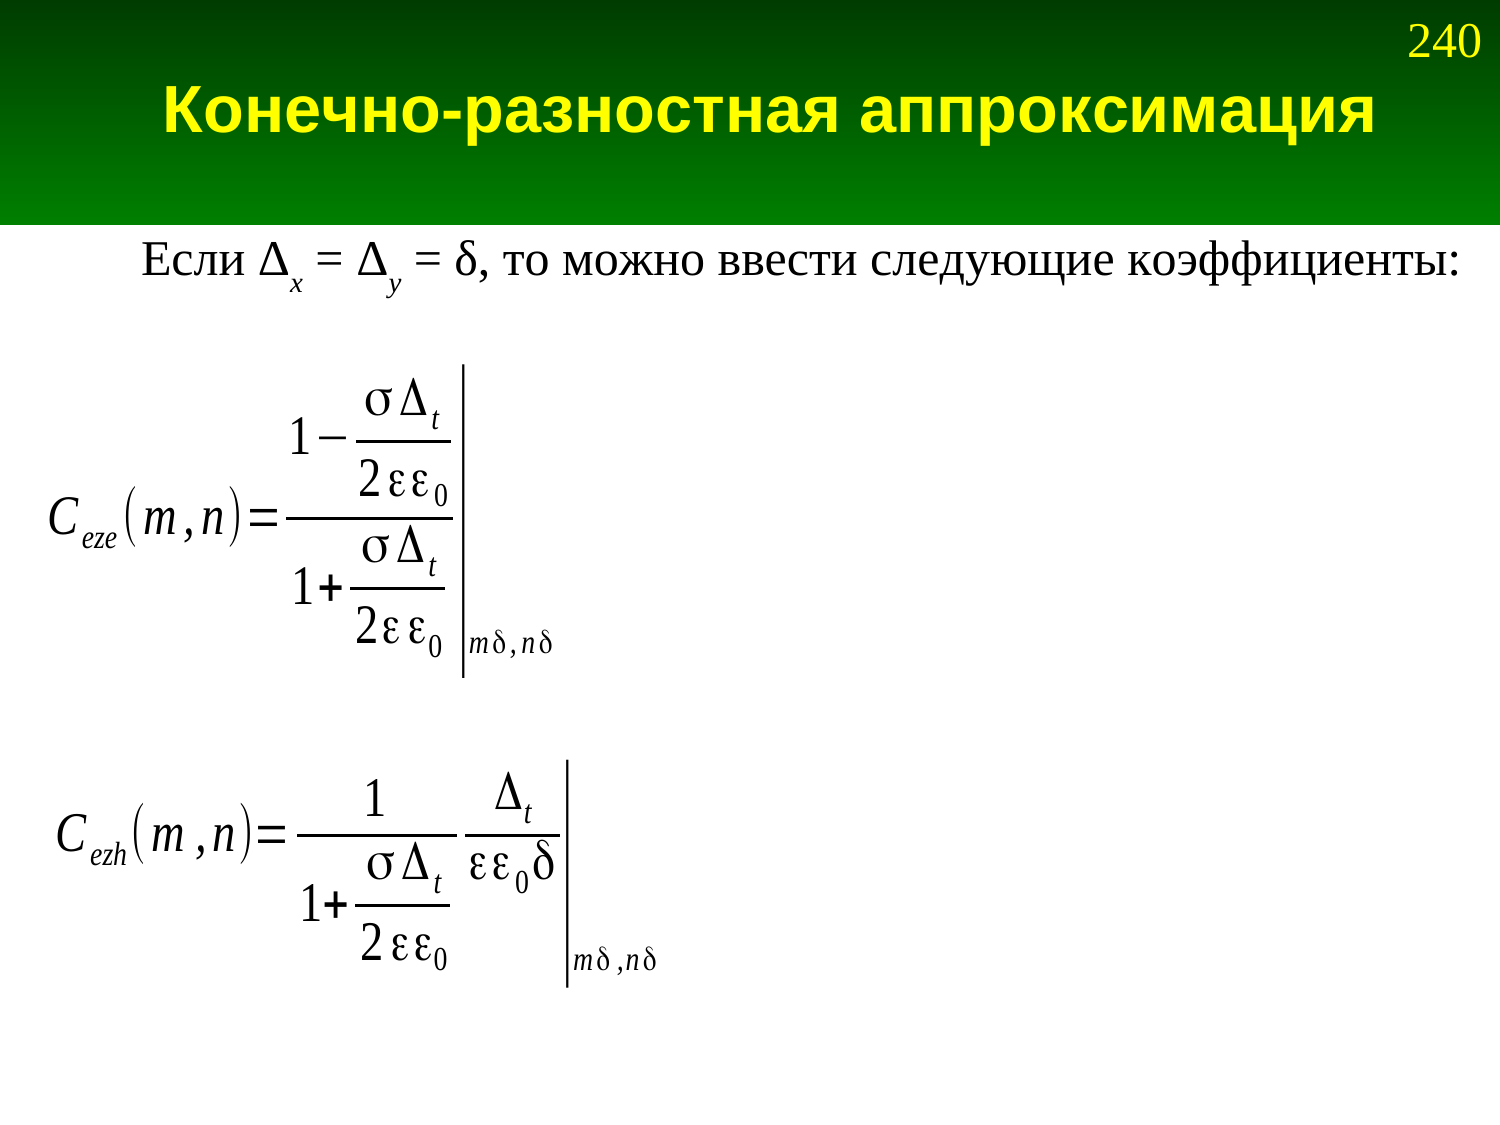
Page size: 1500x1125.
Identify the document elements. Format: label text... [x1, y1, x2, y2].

chart [43, 756, 670, 991]
text_box Если Δx = Δy = δ, то можно ввести следующие коэффициенты: [126, 218, 1477, 306]
title Конечно-разностная аппроксимация [100, 7, 1441, 204]
chart [35, 359, 565, 680]
